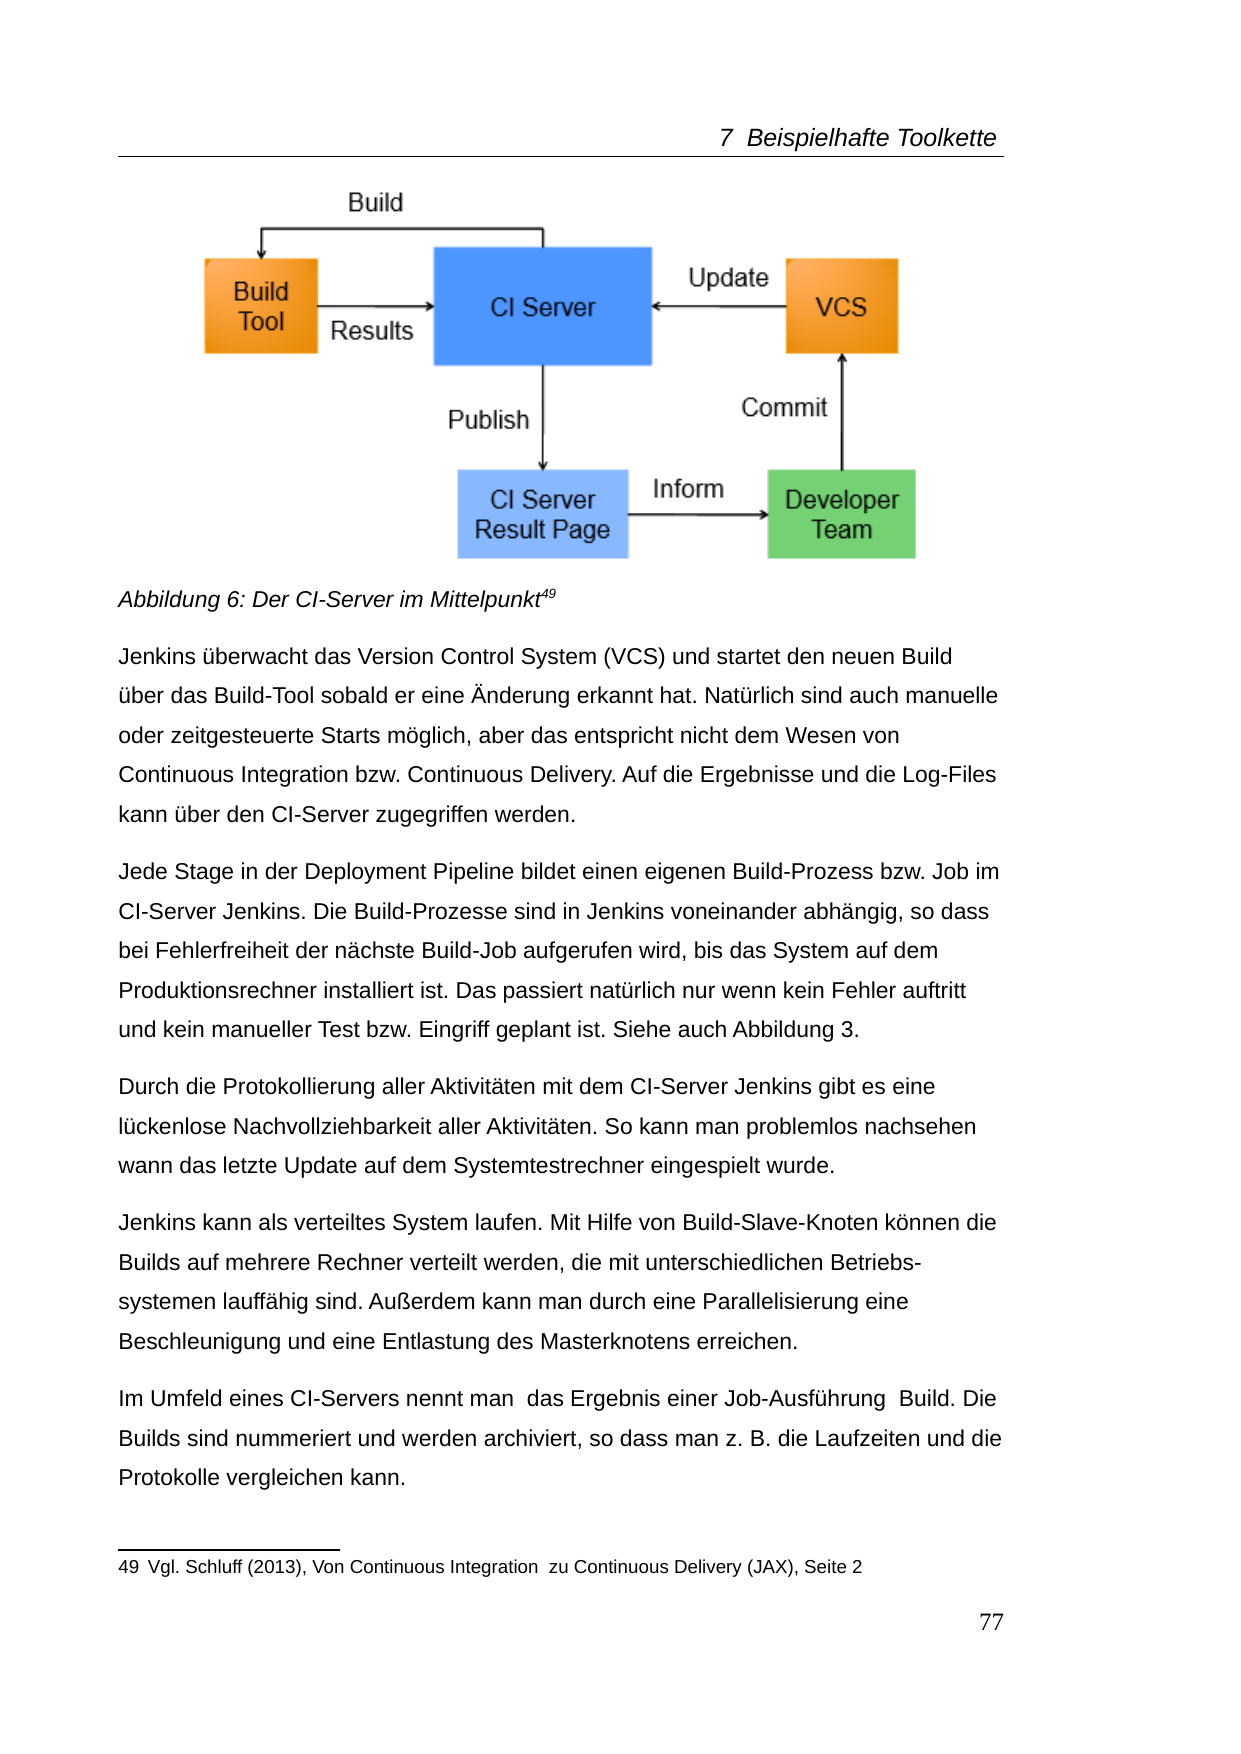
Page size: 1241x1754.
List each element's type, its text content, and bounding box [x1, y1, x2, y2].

text Vgl. Schluff (2013), Von Continuous Integration zu Continuous Delivery (JAX), Seite 2 [118, 1556, 1004, 1578]
text Durch die Protokollierung aller Aktivitäten mit dem CI-Server Jenkins gibt es eine lückenlose Nachvollziehbarkeit aller Aktivitäten. So kann man problemlos nachsehen wann das letzte Update auf dem Systemtestrechner eingespielt wurde. [118, 1073, 1004, 1178]
text Jenkins überwacht das Version Control System (VCS) und startet den neuen Build über das Build-Tool sobald er eine Änderung erkannt hat. Natürlich sind auch manuelle oder zeitgesteuerte Starts möglich, aber das entspricht nicht dem Wesen von Continuous Integration bzw. Continuous Delivery. Auf die Ergebnisse und die Log-Files kann über den CI-Server zugegriffen werden. [118, 643, 1004, 827]
text Abbildung 6: Der CI-Server im Mittelpunkt [118, 573, 1004, 612]
text Jenkins kann als verteiltes System laufen. Mit Hilfe von Build-Slave-Knoten können die Builds auf mehrere Rechner verteilt werden, die mit unterschiedlichen Betriebs-systemen lauffähig sind. Außerdem kann man durch eine Parallelisierung eine Beschleunigung und eine Entlastung des Masterknotens erreichen. [118, 1209, 1004, 1354]
text Im Umfeld eines CI-Servers nennt man das Ergebnis einer Job-Ausführung Build. Die Builds sind nummeriert und werden archiviert, so dass man z. B. die Laufzeiten und die Protokolle vergleichen kann. [118, 1385, 1004, 1490]
picture [195, 185, 927, 573]
text Jede Stage in der Deployment Pipeline bildet einen eigenen Build-Prozess bzw. Job im CI-Server Jenkins. Die Build-Prozesse sind in Jenkins voneinander abhängig, so dass bei Fehlerfreiheit der nächste Build-Job aufgerufen wird, bis das System auf dem Produktionsrechner installiert ist. Das passiert natürlich nur wenn kein Fehler auftritt und kein manueller Test bzw. Eingriff geplant ist. Siehe auch Abbildung 3. [118, 858, 1004, 1042]
